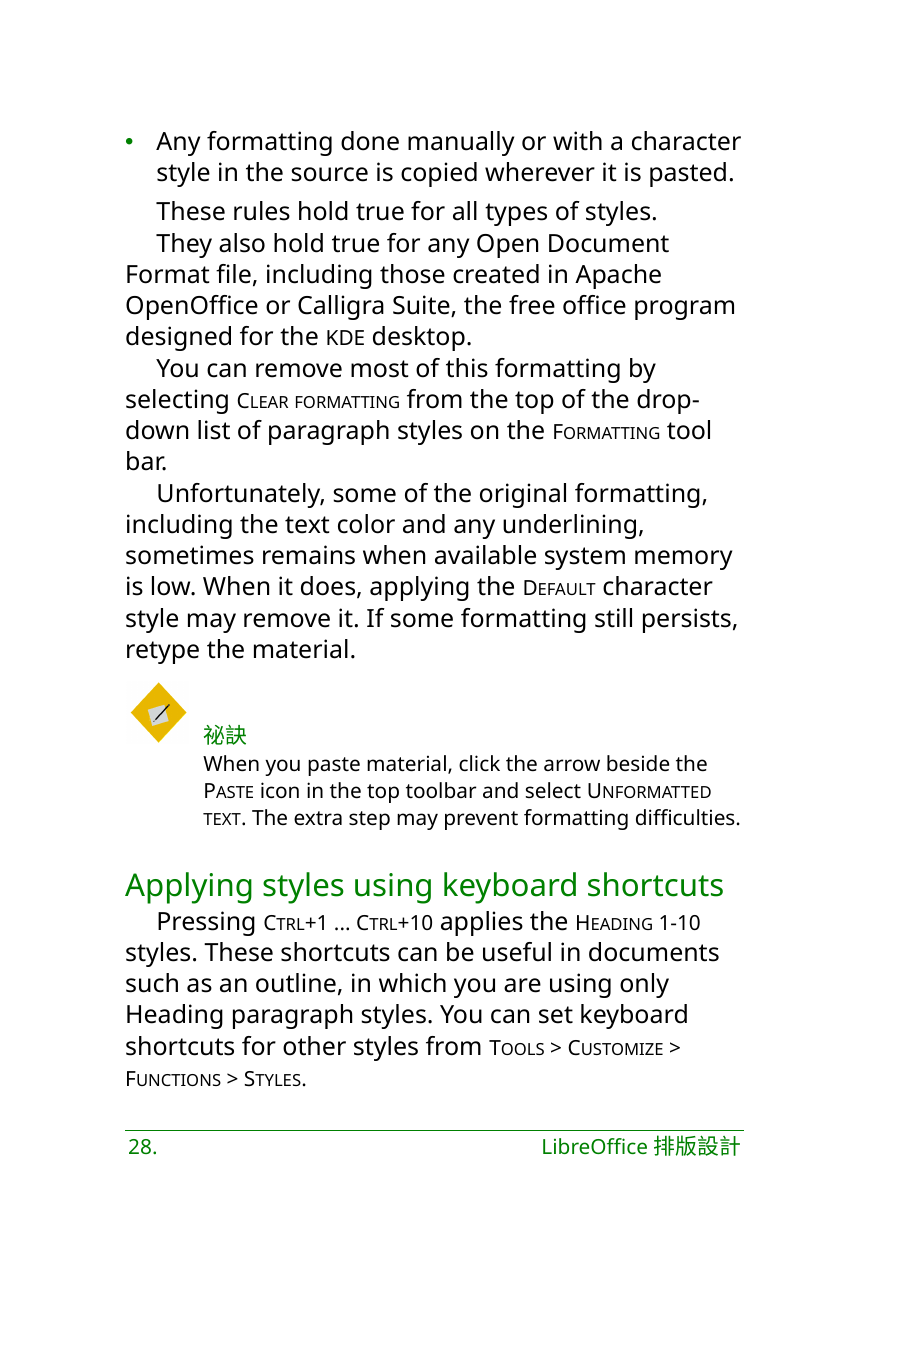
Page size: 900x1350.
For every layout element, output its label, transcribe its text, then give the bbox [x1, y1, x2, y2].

subtitle Applying styles using keyboard shortcuts [125, 862, 744, 905]
text They also hold true for any Open Document Format file, including those created in Apache OpenOffice or Calligra Suite, the free office program designed for the KDE desktop. [125, 227, 744, 352]
text These rules hold true for all types of styles. [125, 196, 744, 227]
text Unfortunately, some of the original formatting, including the text color and any underlining, sometimes remains when available system memory is low. When it does, applying the Default character style may remove it. If some formatting still persists, retype the material. [125, 477, 744, 664]
text You can remove most of this formatting by selecting Clear formatting from the top of the drop-down list of paragraph styles on the Formatting tool bar. [125, 352, 744, 477]
text When you paste material, click the arrow beside the Paste icon in the top toolbar and select Unformatted text. The extra step may prevent formatting difficulties. [203, 750, 744, 831]
list Any formatting done manually or with a character style in the source is copied wherever it is pasted. [125, 125, 744, 187]
picture [126, 681, 189, 744]
text Pressing Ctrl+1 ... Ctrl+10 applies the Heading 1-10 styles. These shortcuts can be useful in documents such as an outline, in which you are using only Heading paragraph styles. You can set keyboard shortcuts for other styles from Tools > Customize > Functions > Styles. [125, 905, 744, 1093]
list 祕訣 [125, 680, 744, 750]
